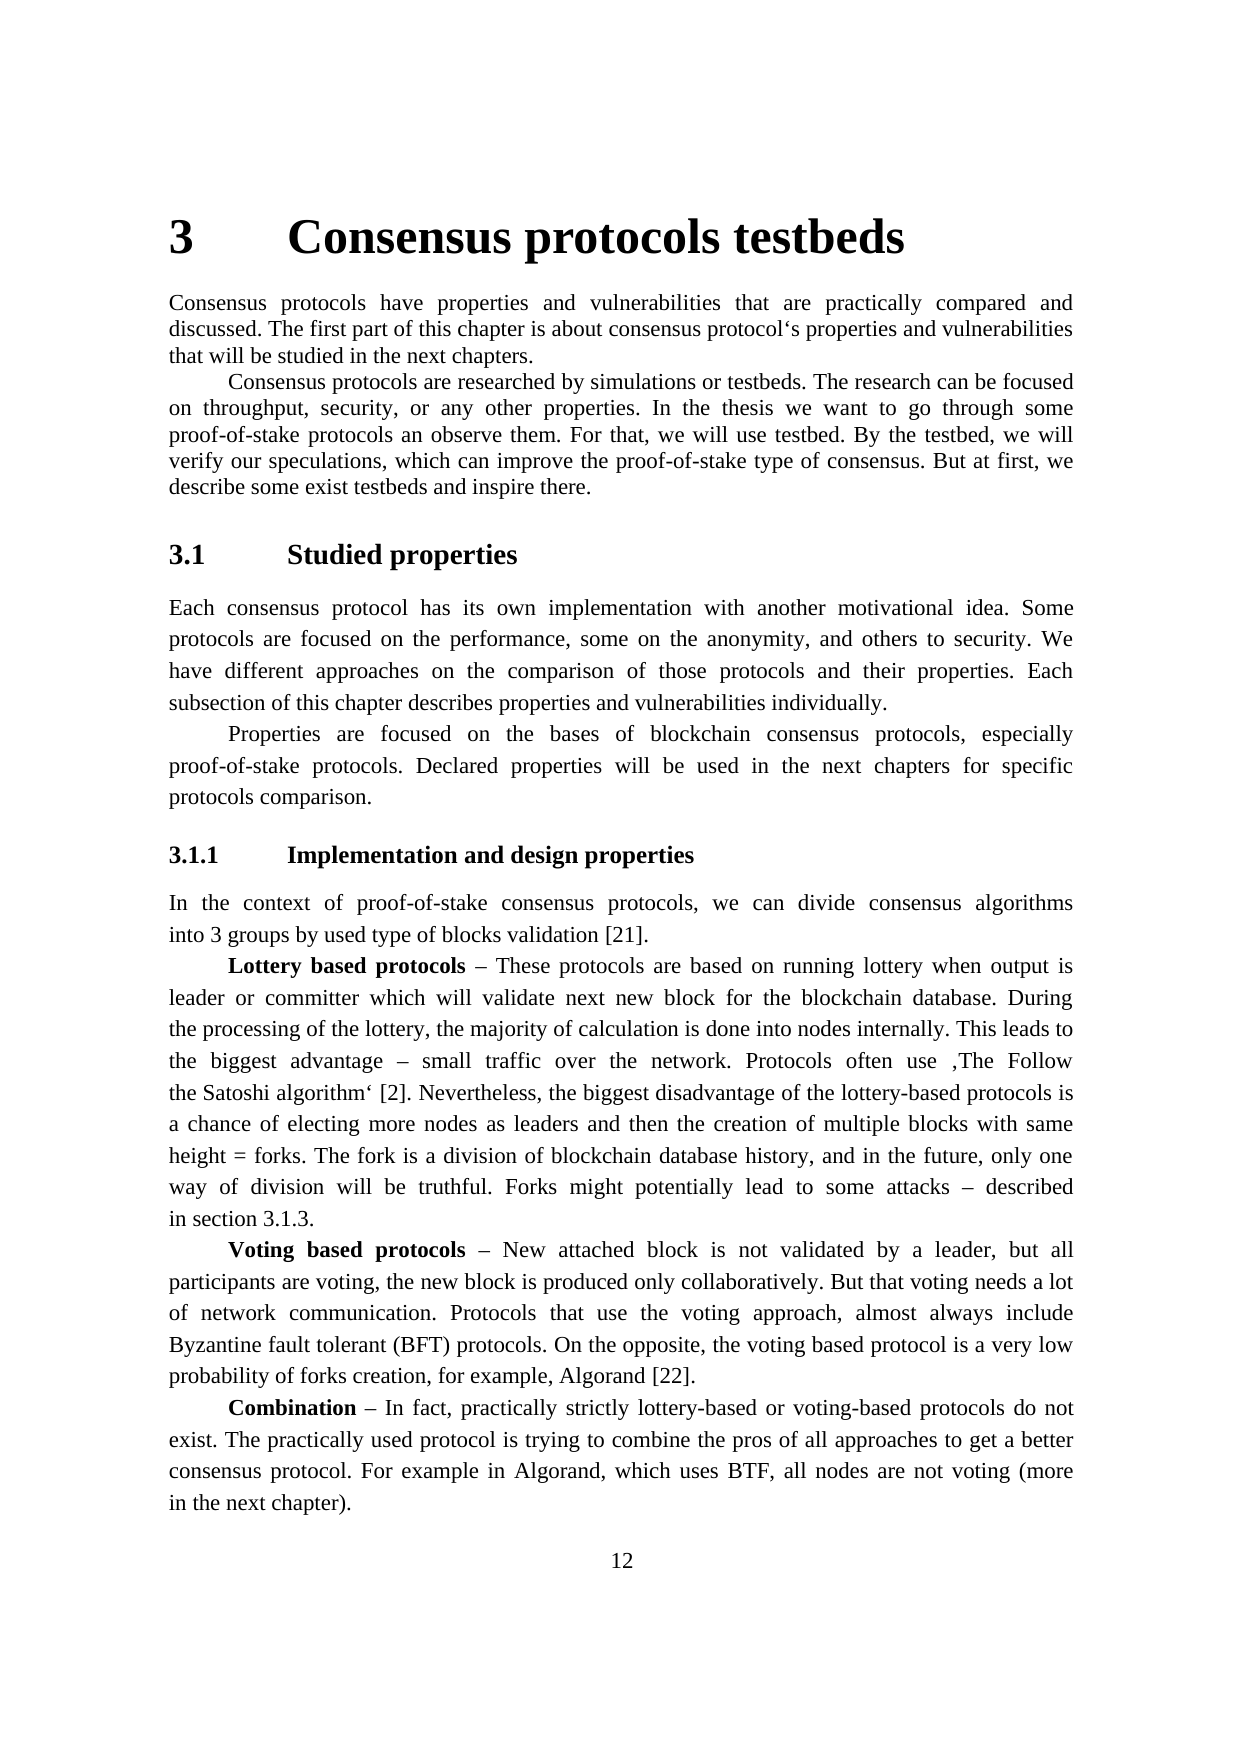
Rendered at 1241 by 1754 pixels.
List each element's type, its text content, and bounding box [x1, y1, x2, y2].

text Voting based protocols – New attached block is not validated by a leader, but all participants are voting, the new block is produced only collaboratively. But that voting needs a lot of network communication. Protocols that use the voting approach, almost always include Byzantine fault tolerant (BFT) protocols. On the opposite, the voting based protocol is a very low probability of forks creation, for example, Algorand [22]. [169, 1236, 1075, 1389]
text Combination – In fact, practically strictly lottery-based or voting-based protocols do not exist. The practically used protocol is trying to combine the pros of all approaches to get a better consensus protocol. For example in Algorand, which uses BTF, all nodes are not voting (more in the next chapter). [169, 1394, 1075, 1515]
text In the context of proof-of-stake consensus protocols, we can divide consensus algorithms into 3 groups by used type of blocks validation [21]. [169, 889, 1075, 947]
text Consensus protocols are researched by simulations or testbeds. The research can be focused on throughput, security, or any other properties. In the thesis we want to go through some proof‑of‑stake protocols an observe them. For that, we will use testbed. By the testbed, we will verify our speculations, which can improve the proof-of-stake type of consensus. But at first, we describe some exist testbeds and inspire there. [169, 368, 1075, 500]
subtitle Studied properties [169, 537, 1075, 571]
text Consensus protocols have properties and vulnerabilities that are practically compared and discussed. The first part of this chapter is about consensus protocol‘s properties and vulnerabilities that will be studied in the next chapters. [169, 289, 1075, 368]
text Each consensus protocol has its own implementation with another motivational idea. Some protocols are focused on the performance, some on the anonymity, and others to security. We have different approaches on the comparison of those protocols and their properties. Each subsection of this chapter describes properties and vulnerabilities individually. [169, 594, 1075, 715]
subtitle Consensus protocols testbeds [169, 207, 1075, 264]
text Lottery based protocols – These protocols are based on running lottery when output is leader or committer which will validate next new block for the blockchain database. During the processing of the lottery, the majority of calculation is done into nodes internally. This leads to the biggest advantage – small traffic over the network. Protocols often use ‚The Follow the Satoshi algorithm‘ [2]. Nevertheless, the biggest disadvantage of the lottery-based protocols is a chance of electing more nodes as leaders and then the creation of multiple blocks with same height = forks. The fork is a division of blockchain database history, and in the future, only one way of division will be truthful. Forks might potentially lead to some attacks – described in section 3.1.3. [169, 952, 1075, 1231]
text Properties are focused on the bases of blockchain consensus protocols, especially proof‑of‑stake protocols. Declared properties will be used in the next chapters for specific protocols comparison. [169, 720, 1075, 809]
subtitle Implementation and design properties [169, 840, 1075, 868]
